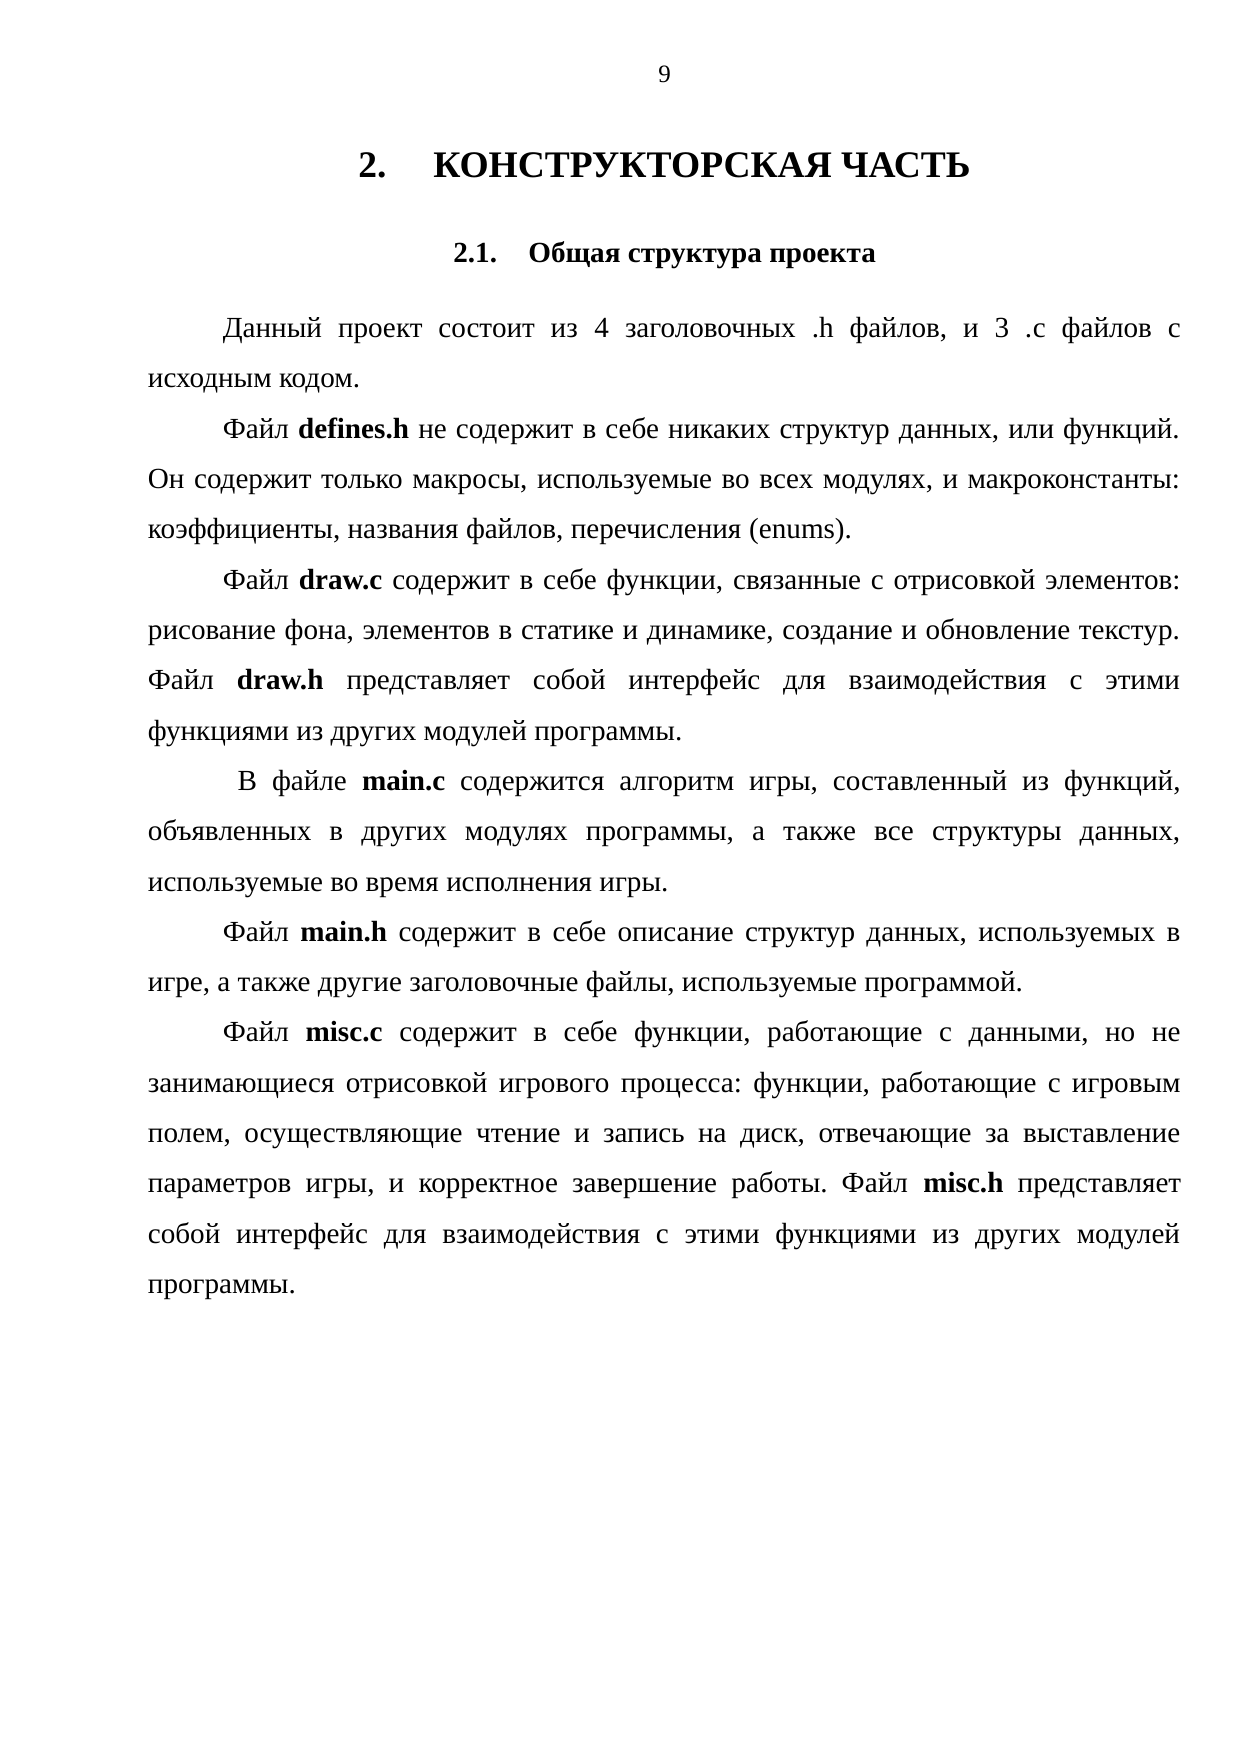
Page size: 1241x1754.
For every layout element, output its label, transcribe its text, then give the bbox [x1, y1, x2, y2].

text Файл main.h содержит в себе описание структур данных, используемых в игре, а также другие заголовочные файлы, используемые программой. [148, 914, 1181, 998]
subtitle конструкторская часть [148, 142, 1181, 185]
text Файл misc.c содержит в себе функции, работающие с данными, но не занимающиеся отрисовкой игрового процесса: функции, работающие с игровым полем, осуществляющие чтение и запись на диск, отвечающие за выставление параметров игры, и корректное завершение работы. Файл misc.h представляет собой интерфейс для взаимодействия с этими функциями из других модулей программы. [148, 1014, 1181, 1300]
text В файле main.c содержится алгоритм игры, составленный из функций, объявленных в других модулях программы, а также все структуры данных, используемые во время исполнения игры. [148, 763, 1181, 897]
text Данный проект состоит из 4 заголовочных .h файлов, и 3 .c файлов с исходным кодом. [148, 310, 1181, 394]
text Файл draw.c содержит в себе функции, связанные с отрисовкой элементов: рисование фона, элементов в статике и динамике, создание и обновление текстур. Файл draw.h представляет собой интерфейс для взаимодействия с этими функциями из других модулей программы. [148, 562, 1181, 746]
text Файл defines.h не содержит в себе никаких структур данных, или функций. Он содержит только макросы, используемые во всех модулях, и макроконстанты: коэффициенты, названия файлов, перечисления (enums). [148, 411, 1181, 545]
subtitle Общая структура проекта [148, 235, 1181, 269]
